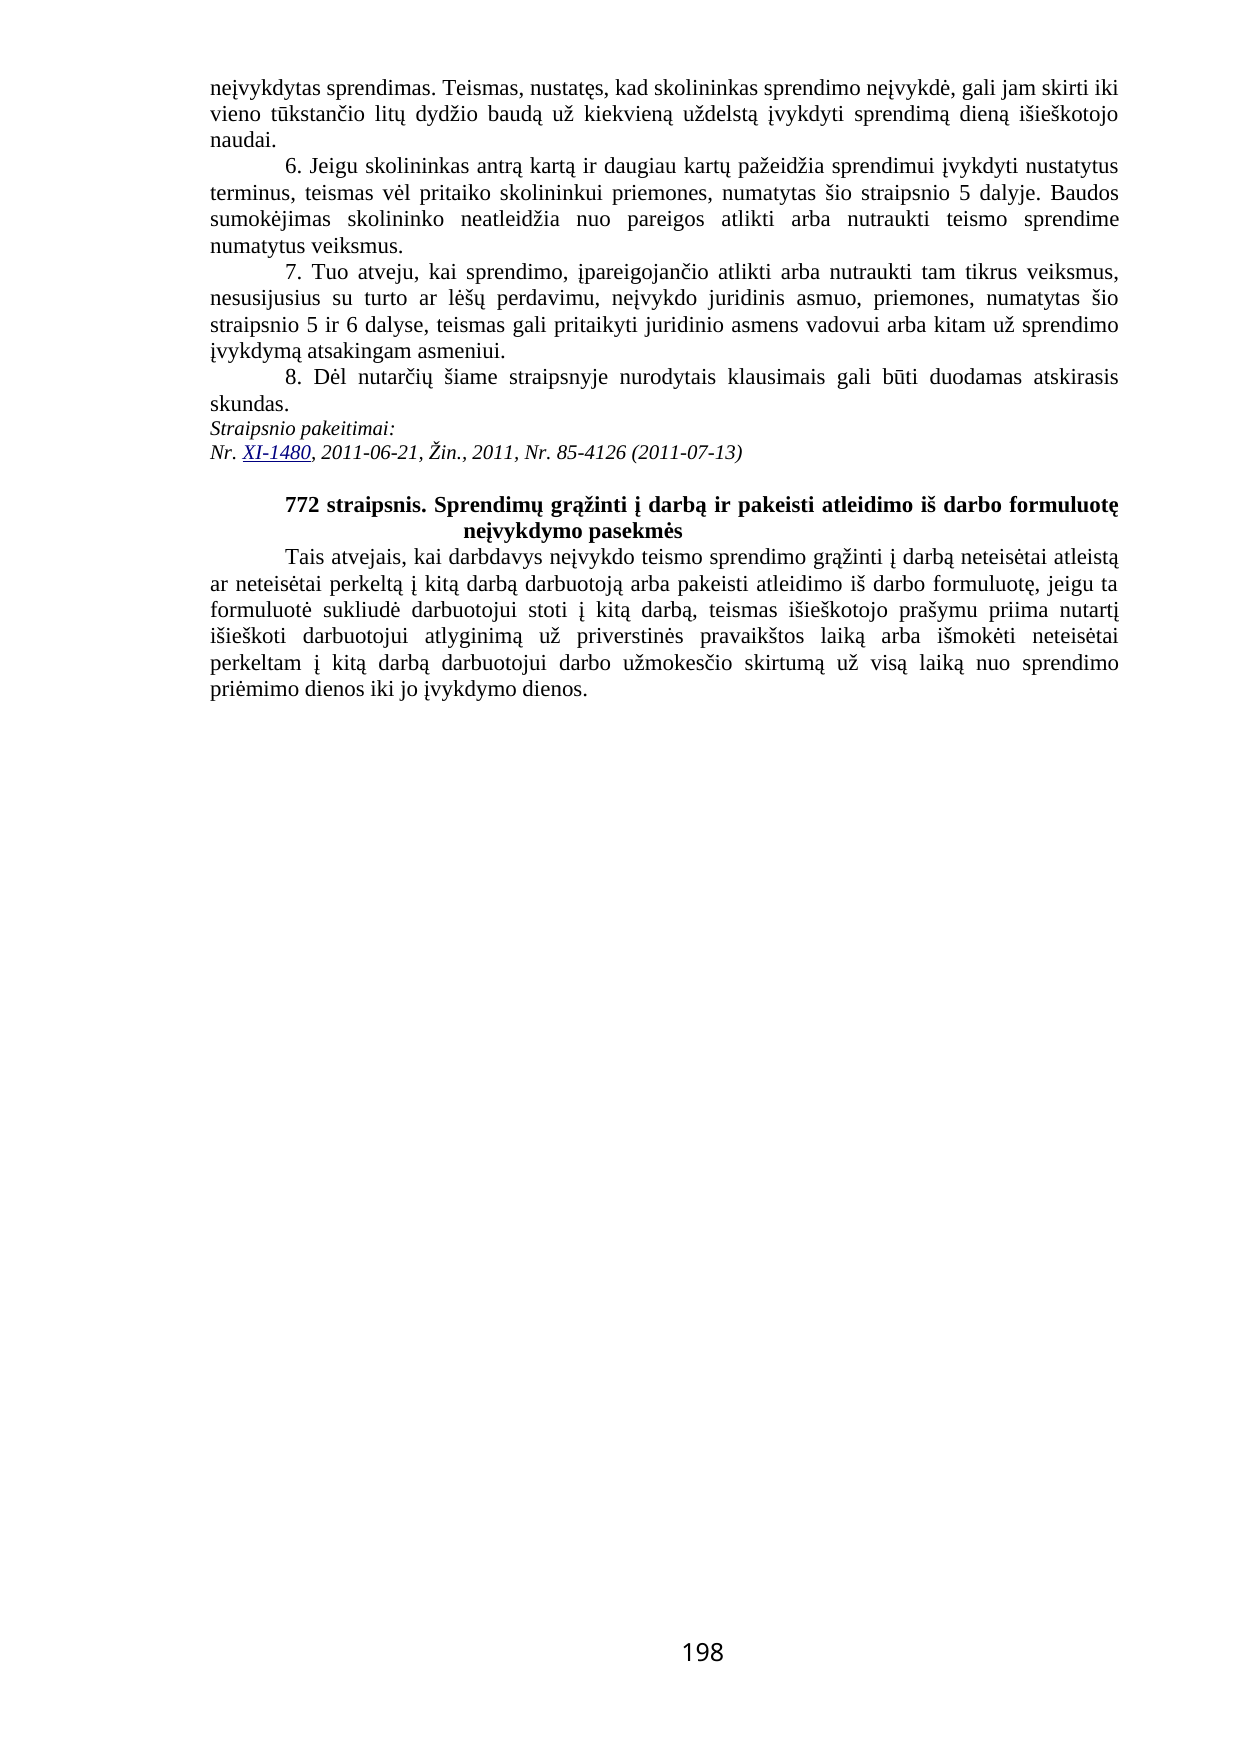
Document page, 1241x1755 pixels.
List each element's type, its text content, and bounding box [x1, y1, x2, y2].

text 772 straipsnis. Sprendimų grąžinti į darbą ir pakeisti atleidimo iš darbo formuluotę neįvykdymo pasekmės [285, 491, 1120, 543]
text neįvykdytas sprendimas. Teismas, nustatęs, kad skolininkas sprendimo neįvykdė, gali jam skirti iki vieno tūkstančio litų dydžio baudą už kiekvieną uždelstą įvykdyti sprendimą dieną išieškotojo naudai. [210, 73, 1120, 153]
text 7. Tuo atveju, kai sprendimo, įpareigojančio atlikti arba nutraukti tam tikrus veiksmus, nesusijusius su turto ar lėšų perdavimu, neįvykdo juridinis asmuo, priemones, numatytas šio straipsnio 5 ir 6 dalyse, teismas gali pritaikyti juridinio asmens vadovui arba kitam už sprendimo įvykdymą atsakingam asmeniui. [210, 258, 1120, 363]
text 6. Jeigu skolininkas antrą kartą ir daugiau kartų pažeidžia sprendimui įvykdyti nustatytus terminus, teismas vėl pritaiko skolininkui priemones, numatytas šio straipsnio 5 dalyje. Baudos sumokėjimas skolininko neatleidžia nuo pareigos atlikti arba nutraukti teismo sprendime numatytus veiksmus. [210, 153, 1120, 258]
text Straipsnio pakeitimai: [210, 416, 1120, 440]
text 8. Dėl nutarčių šiame straipsnyje nurodytais klausimais gali būti duodamas atskirasis skundas. [210, 363, 1120, 416]
text Nr. XI-1480, 2011-06-21, Žin., 2011, Nr. 85-4126 (2011-07-13) [210, 440, 1120, 464]
text Tais atvejais, kai darbdavys neįvykdo teismo sprendimo grąžinti į darbą neteisėtai atleistą ar neteisėtai perkeltą į kitą darbą darbuotoją arba pakeisti atleidimo iš darbo formuluotę, jeigu ta formuluotė sukliudė darbuotojui stoti į kitą darbą, teismas išieškotojo prašymu priima nutartį išieškoti darbuotojui atlyginimą už priverstinės pravaikštos laiką arba išmokėti neteisėtai perkeltam į kitą darbą darbuotojui darbo užmokesčio skirtumą už visą laiką nuo sprendimo priėmimo dienos iki jo įvykdymo dienos. [210, 543, 1120, 701]
